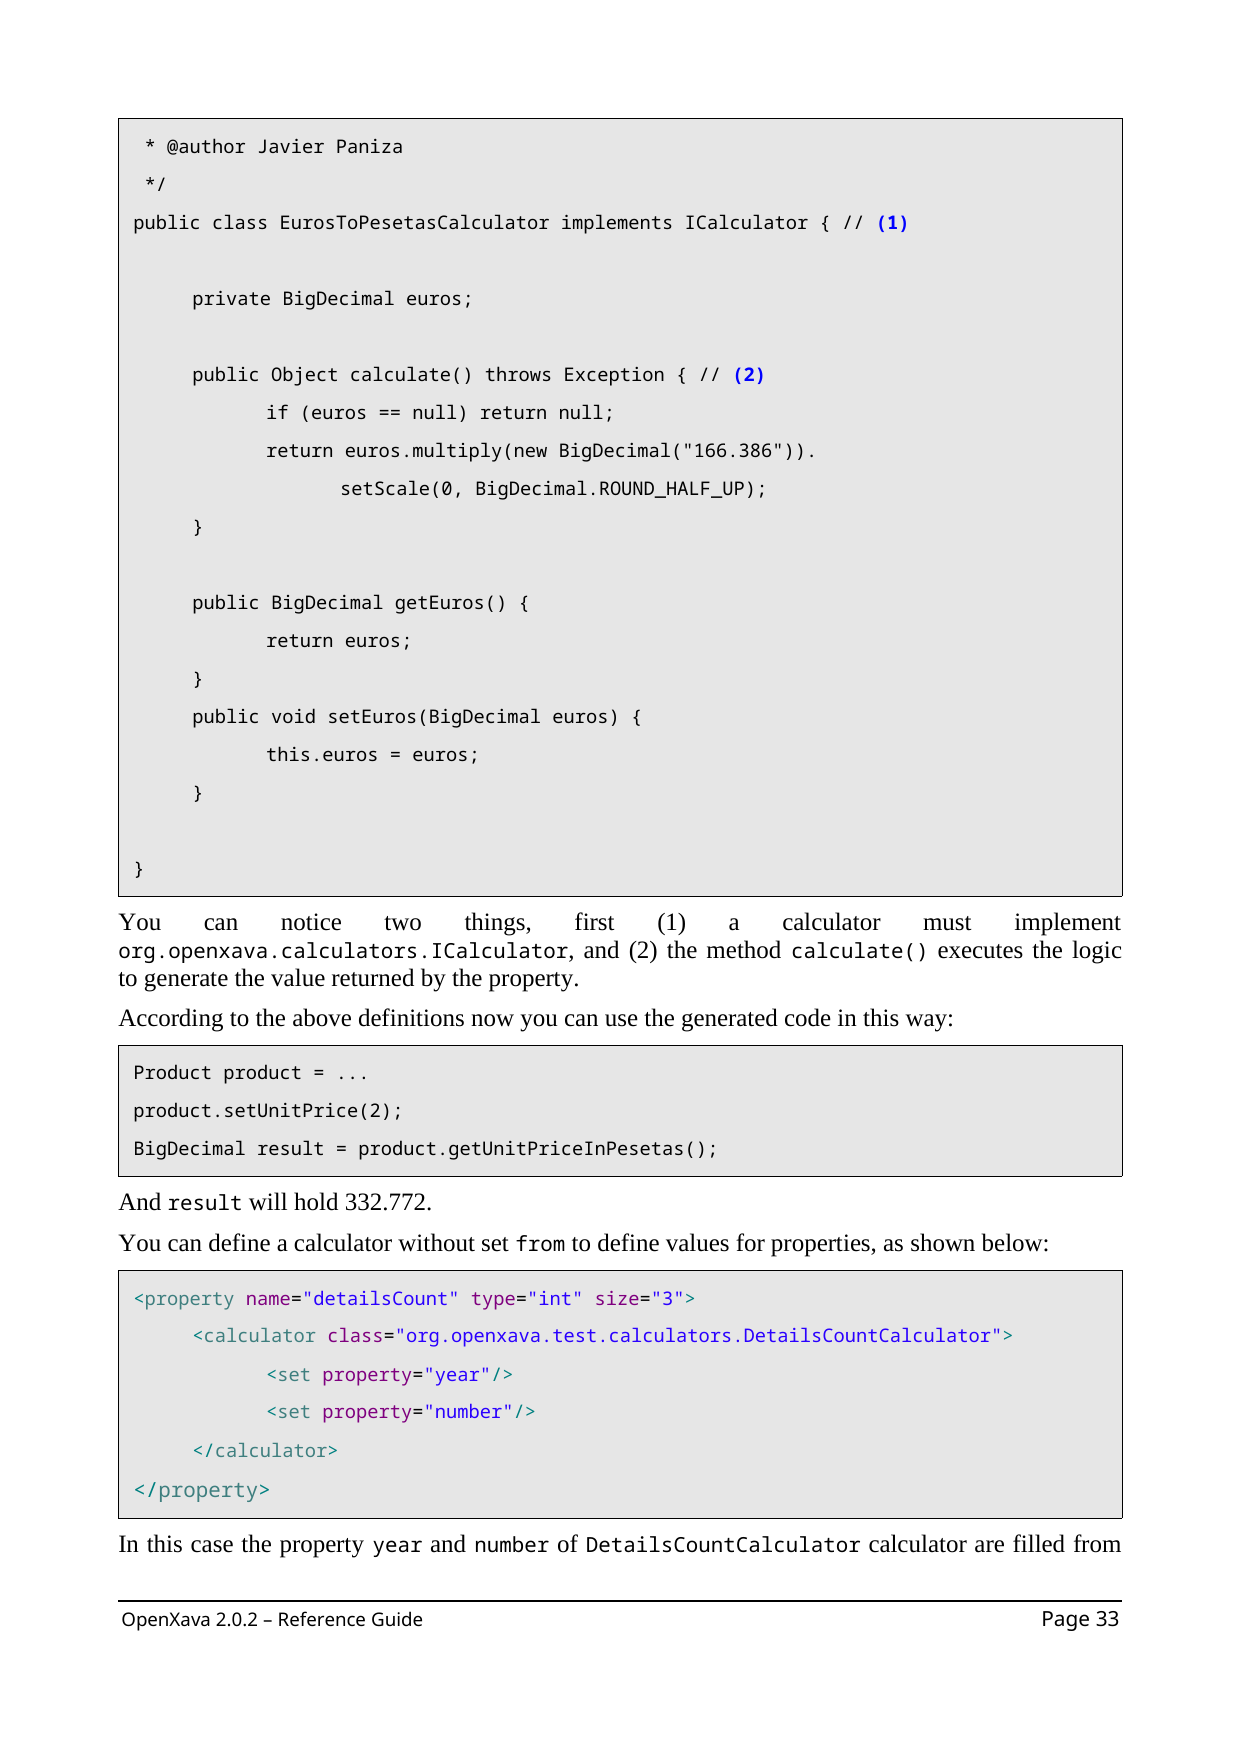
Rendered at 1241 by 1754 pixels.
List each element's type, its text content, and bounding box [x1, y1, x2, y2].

text * @author Javier Paniza [119, 119, 1122, 156]
text return euros.multiply(new BigDecimal("166.386")). [119, 422, 1122, 460]
text public Object calculate() throws Exception { // (2) [119, 346, 1122, 384]
text <set property="number"/> [119, 1384, 1122, 1422]
text private BigDecimal euros; [119, 270, 1122, 308]
text And result will hold 332.772. [118, 1188, 1122, 1217]
text public void setEuros(BigDecimal euros) { [119, 688, 1122, 726]
text </calculator> [119, 1422, 1122, 1460]
text BigDecimal result = product.getUnitPriceInPesetas(); [119, 1121, 1122, 1176]
text if (euros == null) return null; [119, 384, 1122, 422]
text setScale(0, BigDecimal.ROUND_HALF_UP); [119, 460, 1122, 498]
text You can notice two things, first (1) a calculator must implement org.openxava.calculators.ICalculator, and (2) the method calculate() executes the logic to generate the value returned by the property. [118, 908, 1122, 992]
text In this case the property year and number of DetailsCountCalculator calculator are filled from [118, 1531, 1122, 1559]
text You can define a calculator without set from to define values for properties, as shown below: [118, 1229, 1122, 1257]
text </property> [119, 1460, 1122, 1518]
text product.setUnitPrice(2); [119, 1083, 1122, 1121]
text <property name="detailsCount" type="int" size="3"> [119, 1271, 1122, 1308]
text } [119, 764, 1122, 802]
text } [119, 841, 1122, 896]
text According to the above definitions now you can use the generated code in this way: [118, 1004, 1122, 1032]
text <calculator class="org.openxava.test.calculators.DetailsCountCalculator"> [119, 1308, 1122, 1346]
text <set property="year"/> [119, 1346, 1122, 1384]
text return euros; [119, 612, 1122, 650]
text Product product = ... [119, 1046, 1122, 1083]
text } [119, 498, 1122, 536]
text this.euros = euros; [119, 726, 1122, 764]
text */ [119, 156, 1122, 194]
text public class EurosToPesetasCalculator implements ICalculator { // (1) [119, 194, 1122, 232]
text public BigDecimal getEuros() { [119, 574, 1122, 612]
text } [119, 650, 1122, 688]
